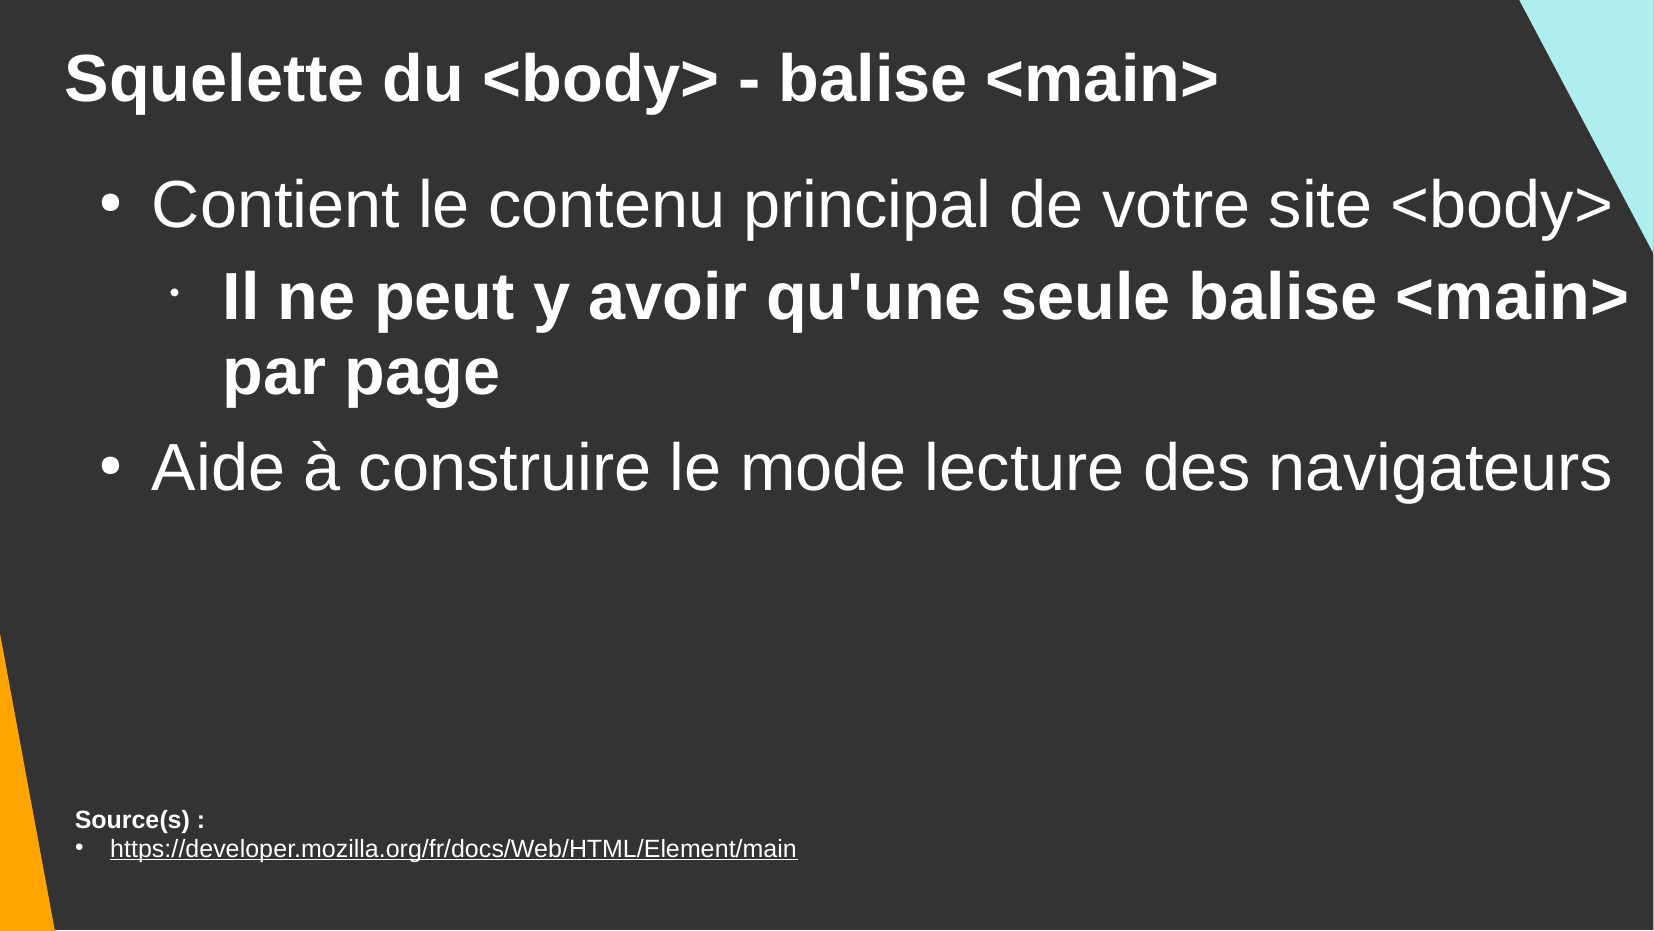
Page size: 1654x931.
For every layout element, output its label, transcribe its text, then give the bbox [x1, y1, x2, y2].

text_box [0, 633, 55, 931]
list Contient le contenu principal de votre site <body> Il ne peut y avoir qu'une seule balise <main> par page Aide à construire le mode lecture des navigateurs [80, 166, 1635, 626]
text_box Source(s) : https://developer.mozilla.org/fr/docs/Web/HTML/Element/main [60, 798, 1546, 898]
title Squelette du <body> - balise <main> [64, 40, 1553, 125]
text_box [1519, 0, 1654, 255]
